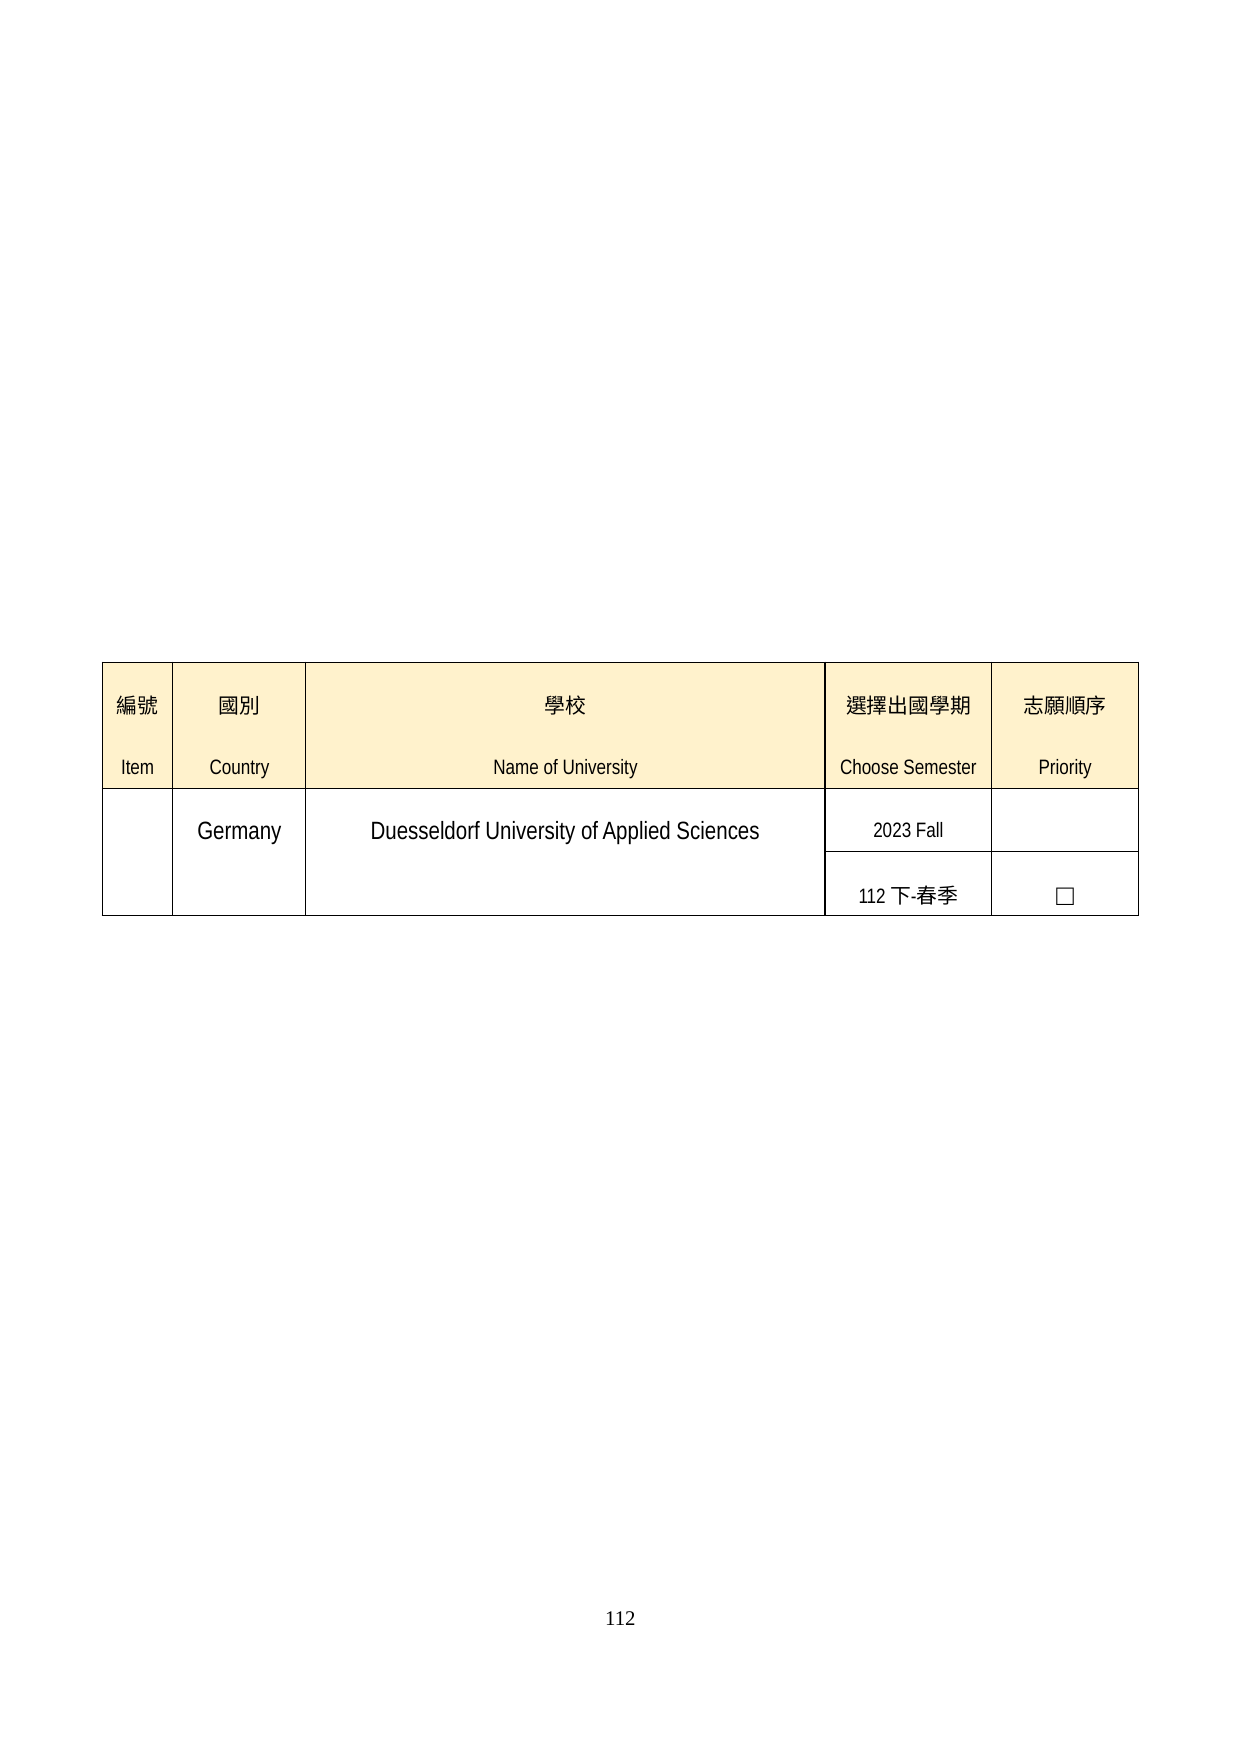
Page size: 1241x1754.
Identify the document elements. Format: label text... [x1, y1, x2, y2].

table_cell [103, 789, 172, 915]
table_header 學校 Name of University [306, 663, 824, 788]
table_cell 112下-春季 [826, 852, 991, 915]
table_cell Germany [173, 789, 305, 915]
table_cell [992, 789, 1138, 851]
table_header 志願順序 Priority [992, 663, 1138, 788]
table_cell Duesseldorf University of Applied Sciences [306, 789, 824, 915]
table_header 選擇出國學期 Choose Semester [826, 663, 991, 788]
table_cell □ [992, 852, 1138, 915]
table_cell 2023 Fall [826, 789, 991, 851]
table_header 編號 Item [103, 663, 172, 788]
table_header 國別 Country [173, 663, 305, 788]
